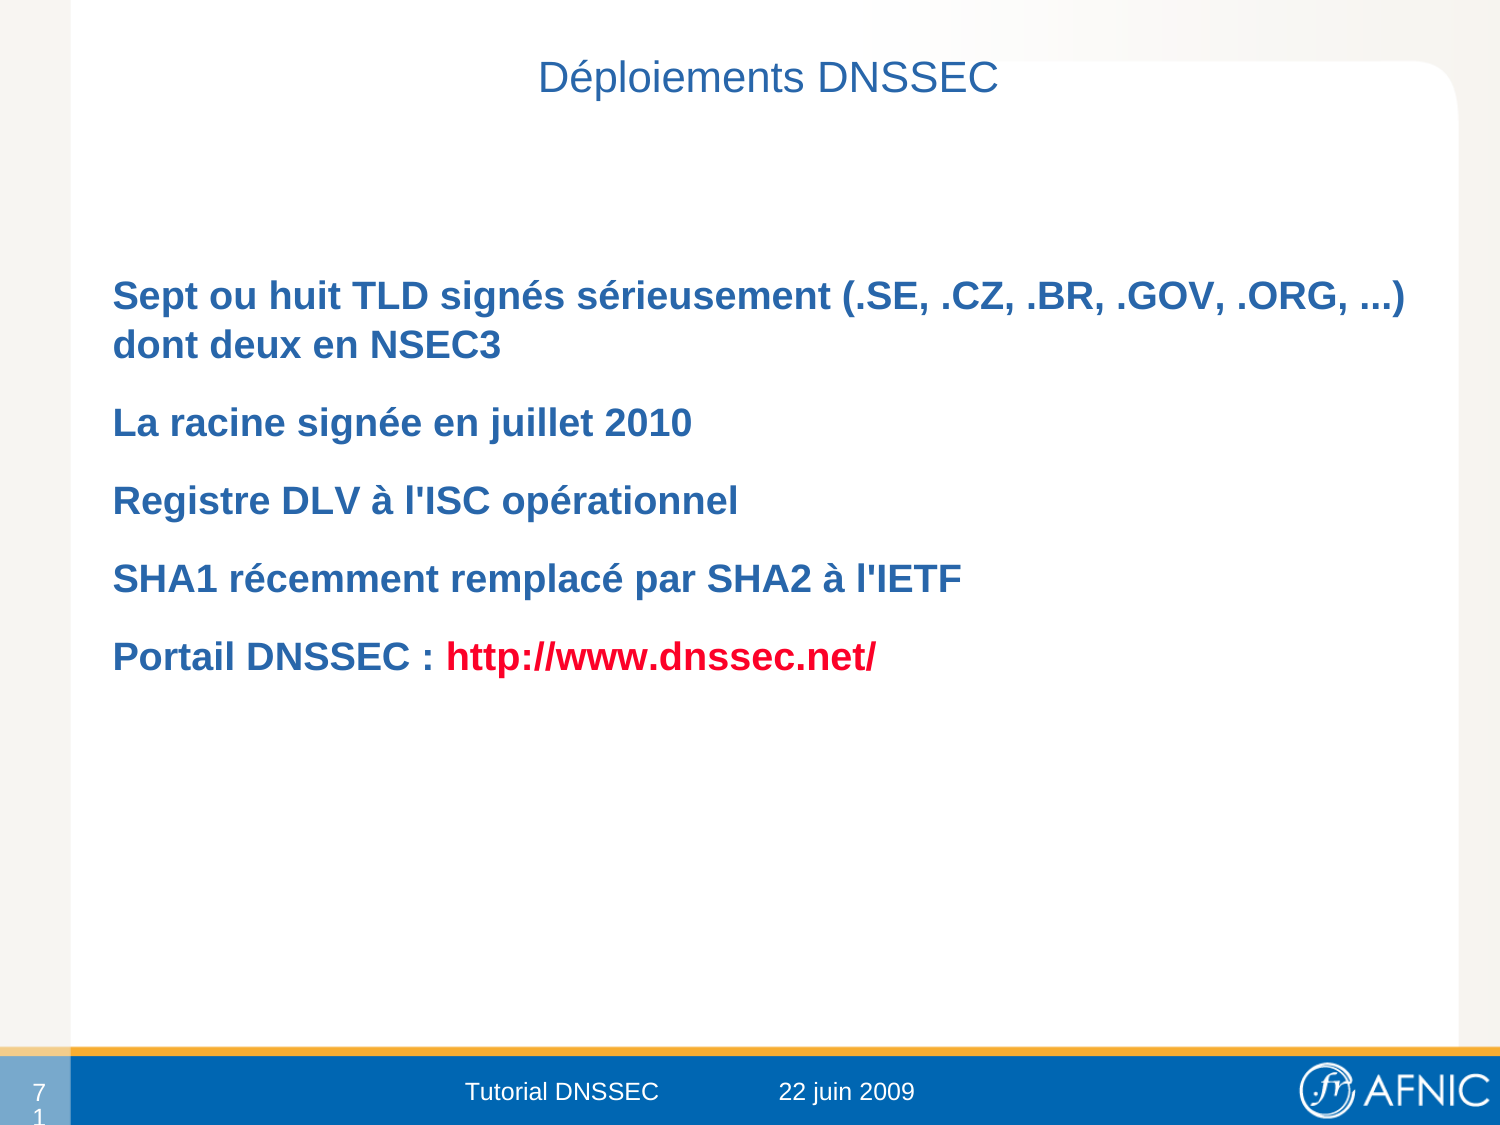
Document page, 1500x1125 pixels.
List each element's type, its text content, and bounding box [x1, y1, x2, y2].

list Sept ou huit TLD signés sérieusement (.SE, .CZ, .BR, .GOV, .ORG, ...) dont deux en NSEC3 La racine signée en juillet 2010 Registre DLV à l'ISC opérationnel SHA1 récemment remplacé par SHA2 à l'IETF Portail DNSSEC : http://www.dnssec.net/ [112, 266, 1426, 945]
title Déploiements DNSSEC [112, 12, 1426, 138]
picture [0, 0, 1500, 1125]
